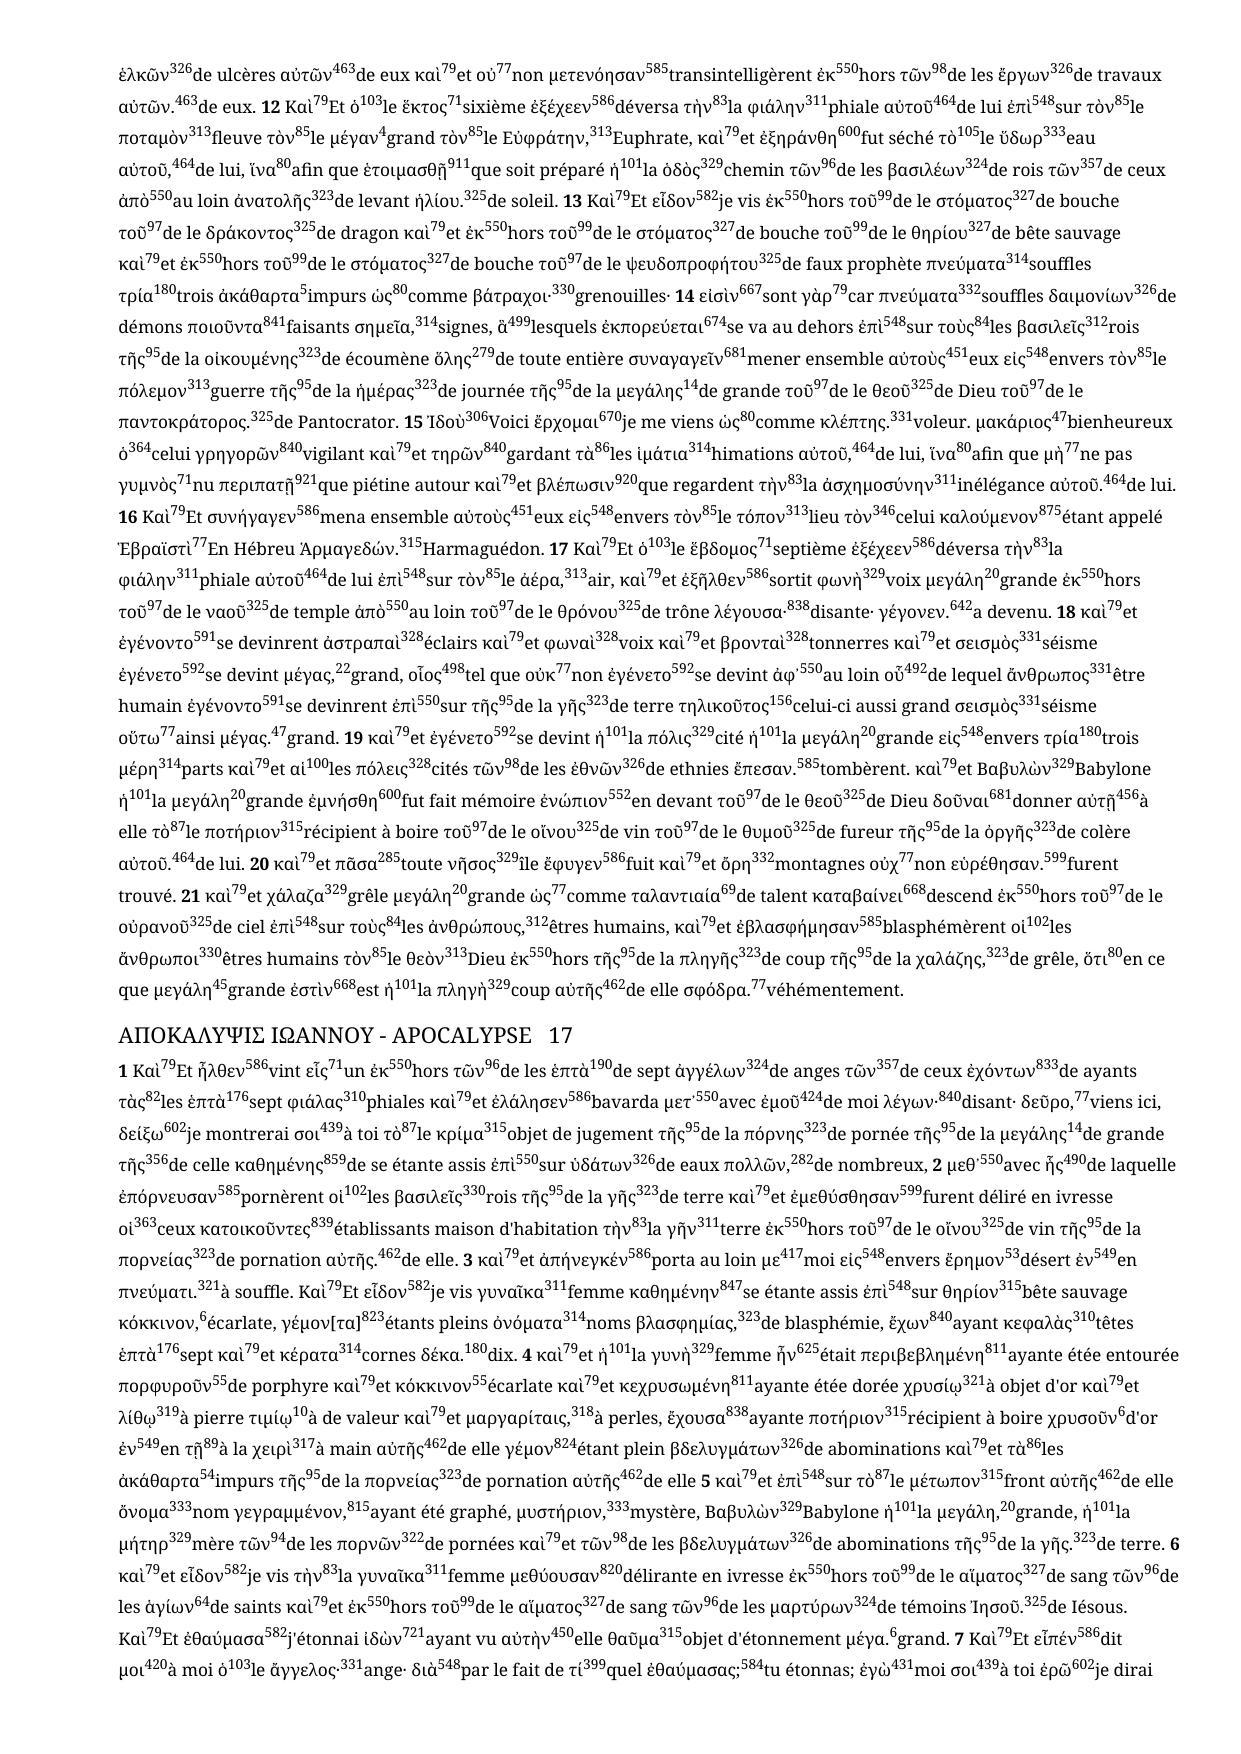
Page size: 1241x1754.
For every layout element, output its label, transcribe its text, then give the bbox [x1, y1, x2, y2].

text ΑΠΟΚΑΛΥΨΙΣ ΙΩΑΝΝΟΥ - APOCALYPSE 17 [118, 1021, 1181, 1050]
text 1 Καὶ79Et ἤκουσα582j'écoutai μεγάλης14de grande φωνῆς323de voix ἐκ550hors τοῦ97de le ναοῦ325de temple λεγούσης832de disante τοῖς90à les ἑπτὰ184à sept ἀγγέλοις·318à anges· ὑπάγετε569dirigez en arrière καὶ79et ἐκχέετε569déversez τὰς82les ἑπτὰ176sept φιάλας310phiales τοῦ97de le θυμοῦ325de fureur τοῦ97de le θεοῦ325de Dieu εἰς548envers τὴν83la γῆν.311terre. 2 Καὶ79Et ἀπῆλθεν586éloigna ὁ103le πρῶτος71premier καὶ79et ἐξέχεεν586déversa τὴν83la φιάλην311phiale αὐτοῦ464de lui εἰς548envers τὴν83la γῆν,311terre, καὶ79et ἐγένετο592se devint ἕλκος333ulcère κακὸν24malicieux καὶ79et πονηρὸν24méchant ἐπὶ548sur τοὺς84les ἀνθρώπους312êtres humains τοὺς345ceux ἔχοντας821ayants τὸ87le χάραγμα315gravure τοῦ99de le θηρίου327de bête sauvage καὶ79et τοὺς345ceux προσκυνοῦντας821prosternants vers τῇ89à la εἰκόνι317à icône αὐτοῦ.466de lui. 3 Καὶ79Et ὁ103le δεύτερος71deuxième ἐξέχεεν586déversa τὴν83la φιάλην311phiale αὐτοῦ464de lui εἰς548envers τὴν83la θάλασσαν,311mer, καὶ79et ἐγένετο592se devint αἷμα333sang ὡς80comme νεκροῦ,65de mort, καὶ79et πᾶσα285toute ψυχὴ329âme ζῶσα838vivante ἀπέθανεν586mourut loin ἐν549en τῇ89à la θαλάσσῃ.317à mer. 4 Καὶ79Et ὁ103le τρίτος71troisième ἐξέχεεν586déversa τὴν83la φιάλην311phiale αὐτοῦ464de lui εἰς548envers τοὺς84les ποταμοὺς312fleuves καὶ79et τὰς82les πηγὰς310sources τῶν98de les ὑδάτων,326de eaux, καὶ79et ἐγένετο592se devint αἷμα.333sang. 5 Καὶ79Et ἤκουσα582j'écoutai τοῦ97de le ἀγγέλου325de ange τῶν98de les ὑδάτων326de eaux λέγοντος·834de disant· δίκαιος47juste εἶ,666tu es, ὁ364celui ὢν840étant καὶ79et ὁ364celui ἦν,625était, ὁ103le ὅσιος,71sacré, ὅτι80en ce que ταῦτα347ces-ci ἔκρινας,584tu jugeas, 6 ὅτι80en ce que αἷμα315sang ἁγίων64de saints καὶ79et προφητῶν324de prophètes ἐξέχεαν585déversèrent καὶ79et αἷμα315sang αὐτοῖς457à eux [δ]έδωκας584tu donnas πιεῖν,681boire, ἄξιοί46dignes εἰσιν.667sont. 7 Καὶ79Et ἤκουσα582j'écoutai τοῦ99de le θυσιαστηρίου327de autel des sacrifices λέγοντος·836de disant· ναὶ304oui κύριε337Maître ὁ109le θεὸς337Dieu ὁ109le παντοκράτωρ,337Pantocrator, ἀληθιναὶ68véritables καὶ79et δίκαιαι68justes αἱ100les κρίσεις328jugements σου.442de toi. 8 Καὶ79Et ὁ103le τέταρτος71quatrième ἐξέχεεν586déversa τὴν83la φιάλην311phiale αὐτοῦ464de lui ἐπὶ548sur τὸν85le ἥλιον,313soleil, καὶ79et ἐδόθη600fut donné αὐτῷ458à lui καυματίσαι681brûler τοὺς84les ἀνθρώπους312êtres humains ἐν549en πυρί.321à feu. 9 καὶ79et ἐκαυματίσθησαν599furent brûlé οἱ102les ἄνθρωποι330êtres humains καῦμα315brûlure μέγα6grand καὶ79et ἐβλασφήμησαν585blasphémèrent τὸ87le ὄνομα315nom τοῦ97de le θεοῦ325de Dieu τοῦ358de celui ἔχοντος834de ayant τὴν83la ἐξουσίαν311autorité ἐπὶ548sur τὰς82les πληγὰς310coups ταύτας135celles-ci καὶ79et οὐ77non μετενόησαν585transintelligèrent δοῦναι681donner αὐτῷ458à lui δόξαν.311gloire. 10 Καὶ79Et ὁ103le πέμπτος71cinquième ἐξέχεεν586déversa τὴν83la φιάλην311phiale αὐτοῦ464de lui ἐπὶ548sur τὸν85le θρόνον313trône τοῦ99de le θηρίου,327de bête sauvage, καὶ79et ἐγένετο592se devint ἡ101la βασιλεία329royauté αὐτοῦ466de lui ἐσκοτωμένη,811ayante étée enténébrée, καὶ79et ἐμασῶντο630se mâchaient τὰς82les γλώσσας310langues αὐτῶν463de eux ἐκ550hors τοῦ97de le πόνου,325de peine, 11 καὶ79et ἐβλασφήμησαν585blasphémèrent τὸν85le θεὸν313Dieu τοῦ97de le οὐρανοῦ325de ciel ἐκ550hors τῶν96de les πόνων324de peines αὐτῶν463de eux καὶ79et ἐκ550hors τῶν98de les ἑλκῶν326de ulcères αὐτῶν463de eux καὶ79et οὐ77non μετενόησαν585transintelligèrent ἐκ550hors τῶν98de les ἔργων326de travaux αὐτῶν.463de eux. 12 Καὶ79Et ὁ103le ἕκτος71sixième ἐξέχεεν586déversa τὴν83la φιάλην311phiale αὐτοῦ464de lui ἐπὶ548sur τὸν85le ποταμὸν313fleuve τὸν85le μέγαν4grand τὸν85le Εὐφράτην,313Euphrate, καὶ79et ἐξηράνθη600fut séché τὸ105le ὕδωρ333eau αὐτοῦ,464de lui, ἵνα80afin que ἑτοιμασθῇ911que soit préparé ἡ101la ὁδὸς329chemin τῶν96de les βασιλέων324de rois τῶν357de ceux ἀπὸ550au loin ἀνατολῆς323de levant ἡλίου.325de soleil. 13 Καὶ79Et εἶδον582je vis ἐκ550hors τοῦ99de le στόματος327de bouche τοῦ97de le δράκοντος325de dragon καὶ79et ἐκ550hors τοῦ99de le στόματος327de bouche τοῦ99de le θηρίου327de bête sauvage καὶ79et ἐκ550hors τοῦ99de le στόματος327de bouche τοῦ97de le ψευδοπροφήτου325de faux prophète πνεύματα314souffles τρία180trois ἀκάθαρτα5impurs ὡς80comme βάτραχοι·330grenouilles· 14 εἰσὶν667sont γὰρ79car πνεύματα332souffles δαιμονίων326de démons ποιοῦντα841faisants σημεῖα,314signes, ἃ499lesquels ἐκπορεύεται674se va au dehors ἐπὶ548sur τοὺς84les βασιλεῖς312rois τῆς95de la οἰκουμένης323de écoumène ὅλης279de toute entière συναγαγεῖν681mener ensemble αὐτοὺς451eux εἰς548envers τὸν85le πόλεμον313guerre τῆς95de la ἡμέρας323de journée τῆς95de la μεγάλης14de grande τοῦ97de le θεοῦ325de Dieu τοῦ97de le παντοκράτορος.325de Pantocrator. 15 Ἰδοὺ306Voici ἔρχομαι670je me viens ὡς80comme κλέπτης.331voleur. μακάριος47bienheureux ὁ364celui γρηγορῶν840vigilant καὶ79et τηρῶν840gardant τὰ86les ἱμάτια314himations αὐτοῦ,464de lui, ἵνα80afin que μὴ77ne pas γυμνὸς71nu περιπατῇ921que piétine autour καὶ79et βλέπωσιν920que regardent τὴν83la ἀσχημοσύνην311inélégance αὐτοῦ.464de lui. 16 Καὶ79Et συνήγαγεν586mena ensemble αὐτοὺς451eux εἰς548envers τὸν85le τόπον313lieu τὸν346celui καλούμενον875étant appelé Ἑβραϊστὶ77En Hébreu Ἁρμαγεδών.315Harmaguédon. 17 Καὶ79Et ὁ103le ἕβδομος71septième ἐξέχεεν586déversa τὴν83la φιάλην311phiale αὐτοῦ464de lui ἐπὶ548sur τὸν85le ἀέρα,313air, καὶ79et ἐξῆλθεν586sortit φωνὴ329voix μεγάλη20grande ἐκ550hors τοῦ97de le ναοῦ325de temple ἀπὸ550au loin τοῦ97de le θρόνου325de trône λέγουσα·838disante· γέγονεν.642a devenu. 18 καὶ79et ἐγένοντο591se devinrent ἀστραπαὶ328éclairs καὶ79et φωναὶ328voix καὶ79et βρονταὶ328tonnerres καὶ79et σεισμὸς331séisme ἐγένετο592se devint μέγας,22grand, οἷος498tel que οὐκ77non ἐγένετο592se devint ἀφ᾽550au loin οὗ492de lequel ἄνθρωπος331être humain ἐγένοντο591se devinrent ἐπὶ550sur τῆς95de la γῆς323de terre τηλικοῦτος156celui-ci aussi grand σεισμὸς331séisme οὕτω77ainsi μέγας.47grand. 19 καὶ79et ἐγένετο592se devint ἡ101la πόλις329cité ἡ101la μεγάλη20grande εἰς548envers τρία180trois μέρη314parts καὶ79et αἱ100les πόλεις328cités τῶν98de les ἐθνῶν326de ethnies ἔπεσαν.585tombèrent. καὶ79et Βαβυλὼν329Babylone ἡ101la μεγάλη20grande ἐμνήσθη600fut fait mémoire ἐνώπιον552en devant τοῦ97de le θεοῦ325de Dieu δοῦναι681donner αὐτῇ456à elle τὸ87le ποτήριον315récipient à boire τοῦ97de le οἴνου325de vin τοῦ97de le θυμοῦ325de fureur τῆς95de la ὀργῆς323de colère αὐτοῦ.464de lui. 20 καὶ79et πᾶσα285toute νῆσος329île ἔφυγεν586fuit καὶ79et ὄρη332montagnes οὐχ77non εὑρέθησαν.599furent trouvé. 21 καὶ79et χάλαζα329grêle μεγάλη20grande ὡς77comme ταλαντιαία69de talent καταβαίνει668descend ἐκ550hors τοῦ97de le οὐρανοῦ325de ciel ἐπὶ548sur τοὺς84les ἀνθρώπους,312êtres humains, καὶ79et ἐβλασφήμησαν585blasphémèrent οἱ102les ἄνθρωποι330êtres humains τὸν85le θεὸν313Dieu ἐκ550hors τῆς95de la πληγῆς323de coup τῆς95de la χαλάζης,323de grêle, ὅτι80en ce que μεγάλη45grande ἐστὶν668est ἡ101la πληγὴ329coup αὐτῆς462de elle σφόδρα.77véhémentement. [118, 59, 1181, 1002]
text 1 Καὶ79Et ἦλθεν586vint εἷς71un ἐκ550hors τῶν96de les ἑπτὰ190de sept ἀγγέλων324de anges τῶν357de ceux ἐχόντων833de ayants τὰς82les ἑπτὰ176sept φιάλας310phiales καὶ79et ἐλάλησεν586bavarda μετ᾽550avec ἐμοῦ424de moi λέγων·840disant· δεῦρο,77viens ici, δείξω602je montrerai σοι439à toi τὸ87le κρίμα315objet de jugement τῆς95de la πόρνης323de pornée τῆς95de la μεγάλης14de grande τῆς356de celle καθημένης859de se étante assis ἐπὶ550sur ὑδάτων326de eaux πολλῶν,282de nombreux, 2 μεθ᾽550avec ἧς490de laquelle ἐπόρνευσαν585pornèrent οἱ102les βασιλεῖς330rois τῆς95de la γῆς323de terre καὶ79et ἐμεθύσθησαν599furent déliré en ivresse οἱ363ceux κατοικοῦντες839établissants maison d'habitation τὴν83la γῆν311terre ἐκ550hors τοῦ97de le οἴνου325de vin τῆς95de la πορνείας323de pornation αὐτῆς.462de elle. 3 καὶ79et ἀπήνεγκέν586porta au loin με417moi εἰς548envers ἔρημον53désert ἐν549en πνεύματι.321à souffle. Καὶ79Et εἶδον582je vis γυναῖκα311femme καθημένην847se étante assis ἐπὶ548sur θηρίον315bête sauvage κόκκινον,6écarlate, γέμον[τα]823étants pleins ὀνόματα314noms βλασφημίας,323de blasphémie, ἔχων840ayant κεφαλὰς310têtes ἑπτὰ176sept καὶ79et κέρατα314cornes δέκα.180dix. 4 καὶ79et ἡ101la γυνὴ329femme ἦν625était περιβεβλημένη811ayante étée entourée πορφυροῦν55de porphyre καὶ79et κόκκινον55écarlate καὶ79et κεχρυσωμένη811ayante étée dorée χρυσίῳ321à objet d'or καὶ79et λίθῳ319à pierre τιμίῳ10à de valeur καὶ79et μαργαρίταις,318à perles, ἔχουσα838ayante ποτήριον315récipient à boire χρυσοῦν6d'or ἐν549en τῇ89à la χειρὶ317à main αὐτῆς462de elle γέμον824étant plein βδελυγμάτων326de abominations καὶ79et τὰ86les ἀκάθαρτα54impurs τῆς95de la πορνείας323de pornation αὐτῆς462de elle 5 καὶ79et ἐπὶ548sur τὸ87le μέτωπον315front αὐτῆς462de elle ὄνομα333nom γεγραμμένον,815ayant été graphé, μυστήριον,333mystère, Βαβυλὼν329Babylone ἡ101la μεγάλη,20grande, ἡ101la μήτηρ329mère τῶν94de les πορνῶν322de pornées καὶ79et τῶν98de les βδελυγμάτων326de abominations τῆς95de la γῆς.323de terre. 6 καὶ79et εἶδον582je vis τὴν83la γυναῖκα311femme μεθύουσαν820délirante en ivresse ἐκ550hors τοῦ99de le αἵματος327de sang τῶν96de les ἁγίων64de saints καὶ79et ἐκ550hors τοῦ99de le αἵματος327de sang τῶν96de les μαρτύρων324de témoins Ἰησοῦ.325de Iésous. Καὶ79Et ἐθαύμασα582j'étonnai ἰδὼν721ayant vu αὐτὴν450elle θαῦμα315objet d'étonnement μέγα.6grand. 7 Καὶ79Et εἶπέν586dit μοι420à moi ὁ103le ἄγγελος·331ange· διὰ548par le fait de τί399quel ἐθαύμασας;584tu étonnas; ἐγὼ431moi σοι439à toi ἐρῶ602je dirai τὸ87le μυστήριον315mystère τῆς95de la γυναικὸς323de femme καὶ79et τοῦ99de le θηρίου327de bête sauvage τοῦ360de ce βαστάζοντος836de mettant en charge αὐτὴν450elle τοῦ360de ce ἔχοντος836de ayant τὰς82les ἑπτὰ176sept κεφαλὰς310têtes καὶ79et τὰ86les δέκα180dix κέρατα.314cornes. 8 Τὸ105Le θηρίον333bête sauvage ὃ482lequel εἶδες584tu vis ἦν625était καὶ79et οὐκ77non ἔστιν668est καὶ79et μέλλει668immine ἀναβαίνειν689monter ἐκ550hors τῆς95de la ἀβύσσου323de abysse καὶ79et εἰς548envers ἀπώλειαν311déperdition ὑπάγει,668dirige en arrière, καὶ79et θαυμάσονται611se étonneront οἱ363ceux κατοικοῦντες839établissants maison d'habitation ἐπὶ550sur τῆς95de la γῆς,323de terre, ὧν491de lesquels οὐ77non γέγραπται654a été graphé τὰ104les ὀνόματα332noms ἐπὶ548sur τὸ87le βιβλίον315papier de bible τῆς95de la ζωῆς323de vie ἀπὸ550au loin καταβολῆς323de fondation κόσμου,325de monde, βλεπόντων833de regardants τὸ87le θηρίον315bête sauvage ὅτι80en ce que ἦν625était καὶ79et οὐκ77non ἔστιν668est καὶ79et παρέσται.612se sera à côté. 9 ὧδε77ici ὁ103le νοῦς331intellect ὁ364celui ἔχων840ayant σοφίαν.311sagesse. Αἱ100Les ἑπτὰ194sept κεφαλαὶ328têtes ἑπτὰ198sept ὄρη332montagnes εἰσίν,667sont, ὅπου77là où ἡ101la γυνὴ329femme κάθηται674se est assis ἐπ᾽550sur αὐτῶν.465de eux. καὶ79et βασιλεῖς330rois ἑπτά196sept εἰσιν·667sont· 10 οἱ102les πέντε70cinq ἔπεσαν,585tombèrent, ὁ103le εἷς71un ἔστιν,668est, ὁ103le ἄλλος390autre οὔπω77non encore ἦλθεν,586vint, καὶ79et ὅταν80lorsque le cas échéant ἔλθῃ899que vienne ὀλίγον77peu αὐτὸν452lui δεῖ668lie μεῖναι.681rester. 11 καὶ79et τὸ105le θηρίον333bête sauvage ὃ500lequel ἦν625était καὶ79et οὐκ77non ἔστιν668est καὶ77aussi αὐτὸς542lui-même ὄγδοός47huitième ἐστιν668est καὶ79et ἐκ550hors τῶν96de les ἑπτά64de sept ἐστιν,668est, καὶ79et εἰς548envers ἀπώλειαν311déperdition ὑπάγει.668dirige en arrière. 12 Καὶ79Et τὰ104les δέκα198dix κέρατα332cornes ἃ481lesquels εἶδες584tu vis δέκα196dix βασιλεῖς330rois εἰσιν,667sont, οἵτινες497lesquels des quelconques βασιλείαν311royauté οὔπω77non encore ἔλαβον,585prirent, ἀλλ᾽79mais ἐξουσίαν311autorité ὡς80comme βασιλεῖς330rois μίαν177une ὥραν311heure λαμβάνουσιν667prennent μετὰ550avec τοῦ99de le θηρίου.327de bête sauvage. 13 οὗτοι363ceux-ci μίαν177une γνώμην311opinion ἔχουσιν667ont καὶ79et τὴν83la δύναμιν311puissance καὶ79et τὴν83la ἐξουσίαν311autorité αὐτῶν463de eux τῷ93à le θηρίῳ321à bête sauvage διδόασιν.667donnent. 14 οὗτοι363ceux-ci μετὰ550avec τοῦ99de le ἀρνίου327de petit agneau πολεμήσουσιν605guerroieront καὶ79et τὸ105le ἀρνίον333petit agneau νικήσει606vaincra αὐτούς,451eux, ὅτι80en ce que κύριος331Maître κυρίων324de Maîtres ἐστὶν668est καὶ79et βασιλεὺς331roi βασιλέων324de rois καὶ79et οἱ363ceux μετ᾽550avec αὐτοῦ464de lui κλητοὶ70appelés καὶ79et ἐκλεκτοὶ70élus καὶ79et πιστοί.70croyables. 15 Καὶ79Et λέγει668dit μοι·420à moi· τὰ104les ὕδατα332eaux ἃ481lesquels εἶδες584tu vis οὗ77où ἡ101la πόρνη329pornée κάθηται,674se est assis, λαοὶ330peuples καὶ79et ὄχλοι330foules εἰσὶν667sont καὶ79et ἔθνη332ethnies καὶ79et γλῶσσαι.328langues. 16 καὶ79et τὰ104les δέκα198dix κέρατα332cornes ἃ481lesquels εἶδες584tu vis καὶ79et τὸ105le θηρίον333bête sauvage οὗτοι363ceux-ci μισήσουσιν605haïront τὴν83la πόρνην311pornée καὶ79et ἠρημωμένην794ayante étée désertifiée ποιήσουσιν605feront αὐτὴν450elle καὶ79et γυμνὴν51nue καὶ79et τὰς82les σάρκας310chairs αὐτῆς462de elle φάγονται611se mangeront καὶ79et αὐτὴν450elle κατακαύσουσιν605brûleront complètement ἐν549en πυρί.321à feu. 17 ὁ103le γὰρ79car θεὸς331Dieu ἔδωκεν586donna εἰς548envers τὰς82les καρδίας310coeurs αὐτῶν463de eux ποιῆσαι681faire τὴν83la γνώμην311opinion αὐτοῦ464de lui καὶ79et ποιῆσαι681faire μίαν177une γνώμην311opinion καὶ79et δοῦναι681donner τὴν83la βασιλείαν311royauté αὐτῶν463de eux τῷ93à le θηρίῳ321à bête sauvage ἄχρι80jusqu'à l'extrémité τελεσθήσονται618seront achevé οἱ102les λόγοι330discours τοῦ97de le θεοῦ.325de Dieu. 18 καὶ79et ἡ101la γυνὴ329femme ἣν478laquelle εἶδες584tu vis ἔστιν668est ἡ101la πόλις329cité ἡ101la μεγάλη20grande ἡ362celle ἔχουσα838ayante βασιλείαν311royauté ἐπὶ550sur τῶν96de les βασιλέων324de rois τῆς95de la γῆς.323de terre. [118, 1055, 1181, 1682]
